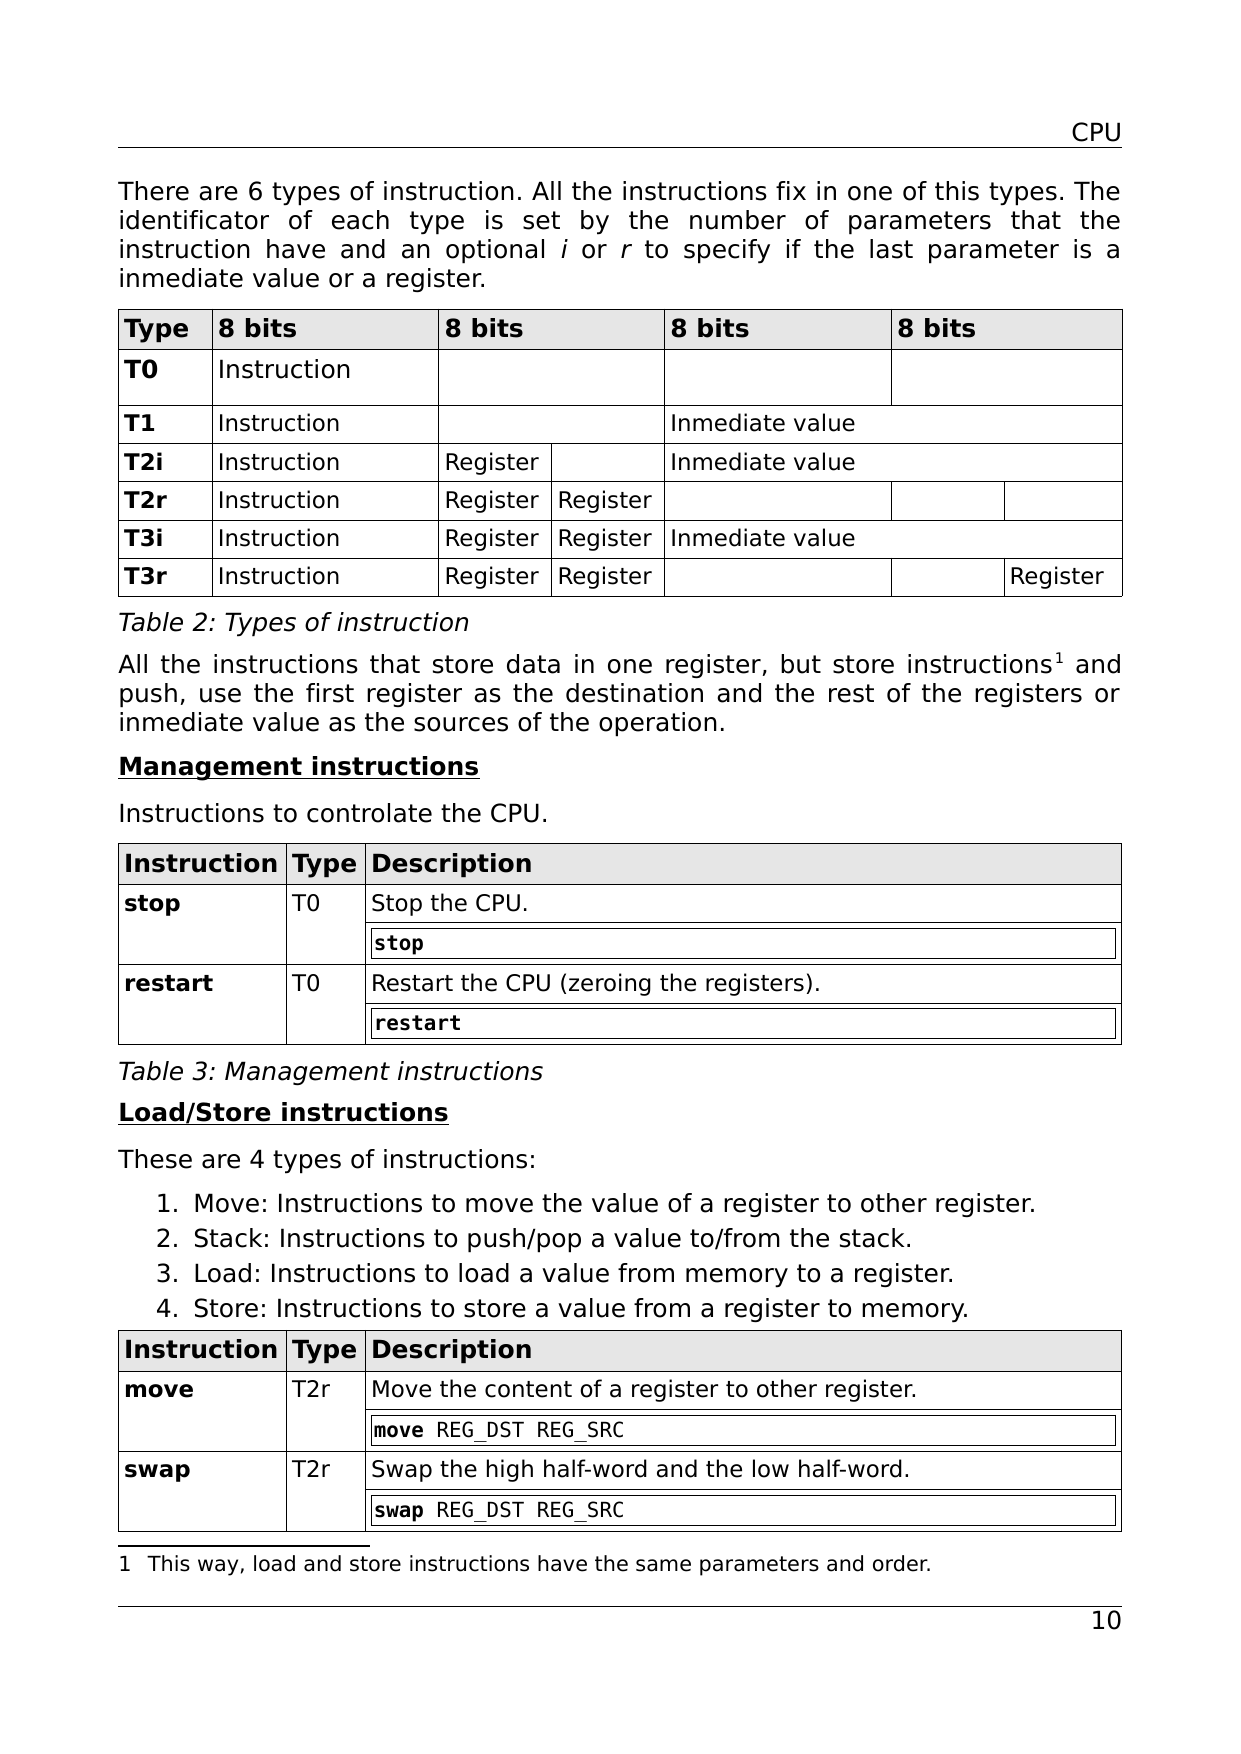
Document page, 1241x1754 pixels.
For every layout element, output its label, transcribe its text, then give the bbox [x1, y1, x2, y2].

table_header Instruction [119, 1331, 286, 1371]
table_header Stop the CPU. [366, 885, 1121, 922]
table_header 8 bits [439, 310, 664, 349]
table_cell [665, 559, 891, 596]
table_cell [892, 559, 1004, 596]
table_cell Register [1005, 559, 1122, 596]
table_cell [892, 350, 1122, 405]
table_cell stop [119, 885, 286, 964]
title Management instructions [118, 752, 1122, 782]
table_cell [665, 350, 891, 405]
table_cell Instruction [213, 521, 438, 558]
table_cell stop [366, 923, 1121, 964]
table_cell [1005, 482, 1122, 519]
table_cell swap [119, 1452, 286, 1531]
table_header Instruction [119, 844, 286, 884]
table_cell Register [552, 559, 664, 596]
table_cell T0 [119, 350, 212, 405]
table_cell Register [552, 521, 664, 558]
text Instructions to controlate the CPU. [118, 799, 1122, 828]
table_header Description [366, 844, 1121, 884]
table_cell T3r [119, 559, 212, 596]
list Stack: Instructions to push/pop a value to/from the stack. [156, 1224, 1122, 1254]
text There are 6 types of instruction. All the instructions fix in one of this types. The identificator of each type is set by the number of parameters that the instruction have and an optional i or r to specify if the last parameter is a inmediate value or a register. [118, 177, 1122, 294]
table_cell restart [366, 1004, 1121, 1044]
table_cell Register [552, 482, 664, 519]
table_cell restart [119, 965, 286, 1044]
table_cell [552, 444, 664, 481]
table_cell Inmediate value [665, 406, 1122, 443]
table_header Restart the CPU (zeroing the registers). [366, 965, 1121, 1002]
table_cell Instruction [213, 444, 438, 481]
list Load: Instructions to load a value from memory to a register. [156, 1259, 1122, 1289]
table_cell Instruction [213, 350, 438, 405]
list Move: Instructions to move the value of a register to other register. [156, 1189, 1122, 1218]
table_cell Instruction [213, 482, 438, 519]
text This way, load and store instructions have the same parameters and order. [118, 1552, 1122, 1577]
table_cell T0 [287, 885, 365, 964]
table_header 8 bits [213, 310, 438, 349]
table_header Description [366, 1331, 1121, 1371]
table_header Type [287, 844, 365, 884]
table_cell Register [439, 521, 551, 558]
table_cell T0 [287, 965, 365, 1044]
table_cell [439, 350, 664, 405]
table_cell Register [439, 559, 551, 596]
table_cell T2r [287, 1372, 365, 1451]
list Store: Instructions to store a value from a register to memory. [156, 1295, 1122, 1324]
table_cell Register [439, 482, 551, 519]
table_cell T3i [119, 521, 212, 558]
table_cell Inmediate value [665, 521, 1122, 558]
table_cell T1 [119, 406, 212, 443]
table_header Move the content of a register to other register. [366, 1372, 1121, 1409]
text Table 3: Management instructions [118, 1057, 1122, 1086]
table_cell Inmediate value [665, 444, 1122, 481]
table_cell [892, 482, 1004, 519]
table_header Swap the high half-word and the low half-word. [366, 1452, 1121, 1489]
table_cell T2r [287, 1452, 365, 1531]
title Load/Store instructions [118, 1098, 1122, 1128]
table_cell Register [439, 444, 551, 481]
text All the instructions that store data in one register, but store instructions and push, use the first register as the destination and the rest of the registers or inmediate value as the sources of the operation. [118, 650, 1122, 738]
text These are 4 types of instructions: [118, 1145, 1122, 1174]
table_cell [439, 406, 664, 443]
table_cell move REG_DST REG_SRC [366, 1410, 1121, 1451]
table_header 8 bits [892, 310, 1122, 349]
table_cell T2i [119, 444, 212, 481]
table_cell Instruction [213, 559, 438, 596]
table_header Type [119, 310, 212, 349]
table_cell T2r [119, 482, 212, 519]
table_cell [665, 482, 891, 519]
table_header 8 bits [665, 310, 891, 349]
table_header Type [287, 1331, 365, 1371]
text Table 2: Types of instruction [118, 608, 1122, 638]
table_cell move [119, 1372, 286, 1451]
table_cell Instruction [213, 406, 438, 443]
table_cell swap REG_DST REG_SRC [366, 1490, 1121, 1531]
